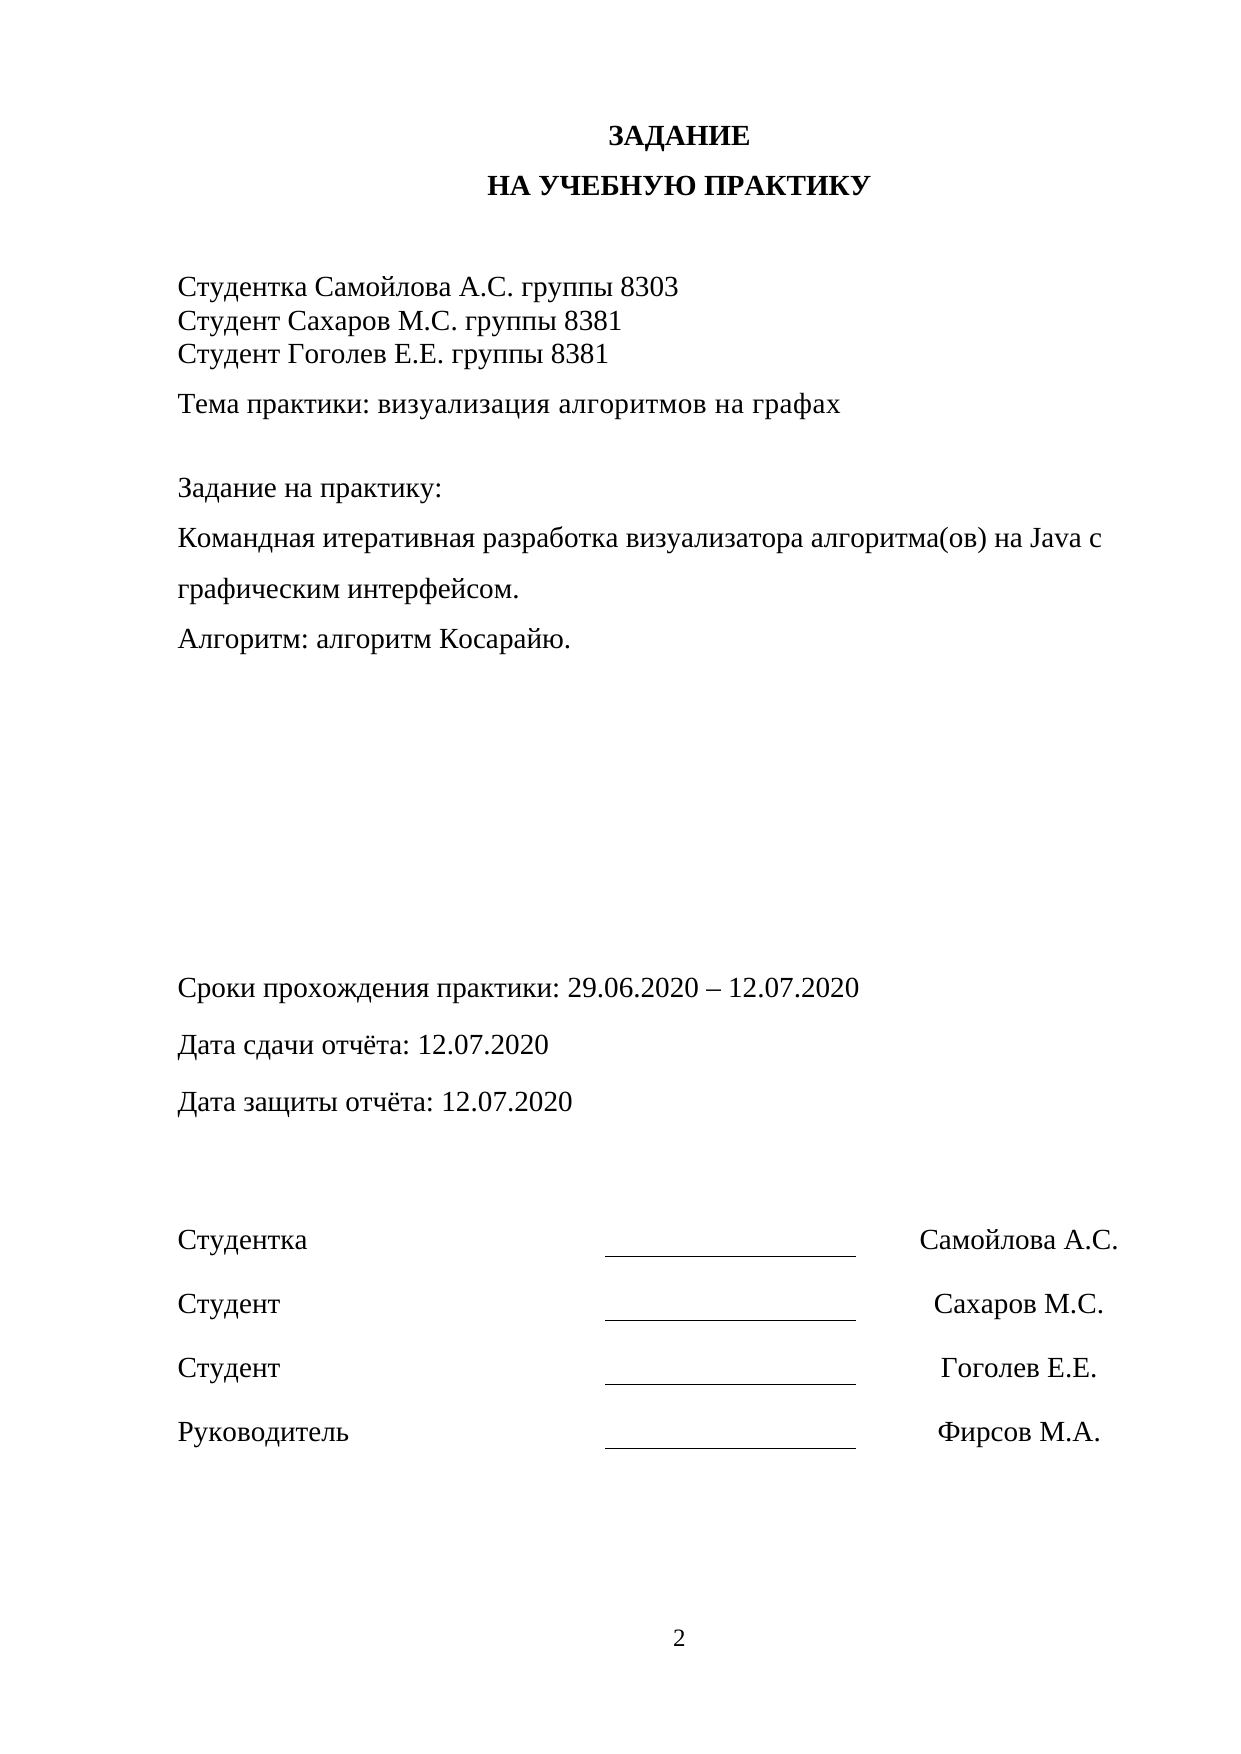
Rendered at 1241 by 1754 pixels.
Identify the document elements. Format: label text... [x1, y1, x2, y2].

table_cell Студент Сахаров М.С. группы 8381 [166, 303, 1181, 336]
table_cell Студент Гоголев Е.Е. группы 8381 Тема практики: визуализация алгоритмов на графах [166, 336, 1181, 470]
text ЗАДАНИЕ [177, 118, 1181, 152]
table_cell [166, 1141, 1181, 1192]
table_cell [605, 1385, 856, 1448]
table_cell Руководитель [166, 1384, 605, 1448]
table_cell Дата сдачи отчёта: 12.07.2020 [166, 1027, 1181, 1084]
table_header Студентка Самойлова А.С. группы 8303 [166, 269, 1181, 303]
table_cell Студент [166, 1320, 605, 1384]
table_cell Задание на практику: Командная итеративная разработка визуализатора алгоритма(ов) на Java с графическим интерфейсом. Алгоритм: алгоритм Косарайю. [166, 470, 1181, 970]
table_cell [605, 1192, 856, 1256]
table_cell Сроки прохождения практики: 29.06.2020 – 12.07.2020 [166, 970, 1181, 1027]
table_cell Дата защиты отчёта: 12.07.2020 [166, 1084, 1181, 1141]
table_cell Самойлова А.С. [856, 1192, 1181, 1256]
table_cell Студент [166, 1256, 605, 1320]
table_cell Гоголев Е.Е. [856, 1320, 1181, 1384]
table_cell Сахаров М.С. [856, 1256, 1181, 1320]
table_cell [605, 1257, 856, 1320]
table_cell Фирсов М.А. [856, 1384, 1181, 1448]
text на учебную практику [177, 168, 1181, 202]
table_cell Студентка [166, 1192, 605, 1256]
table_cell [605, 1321, 856, 1384]
